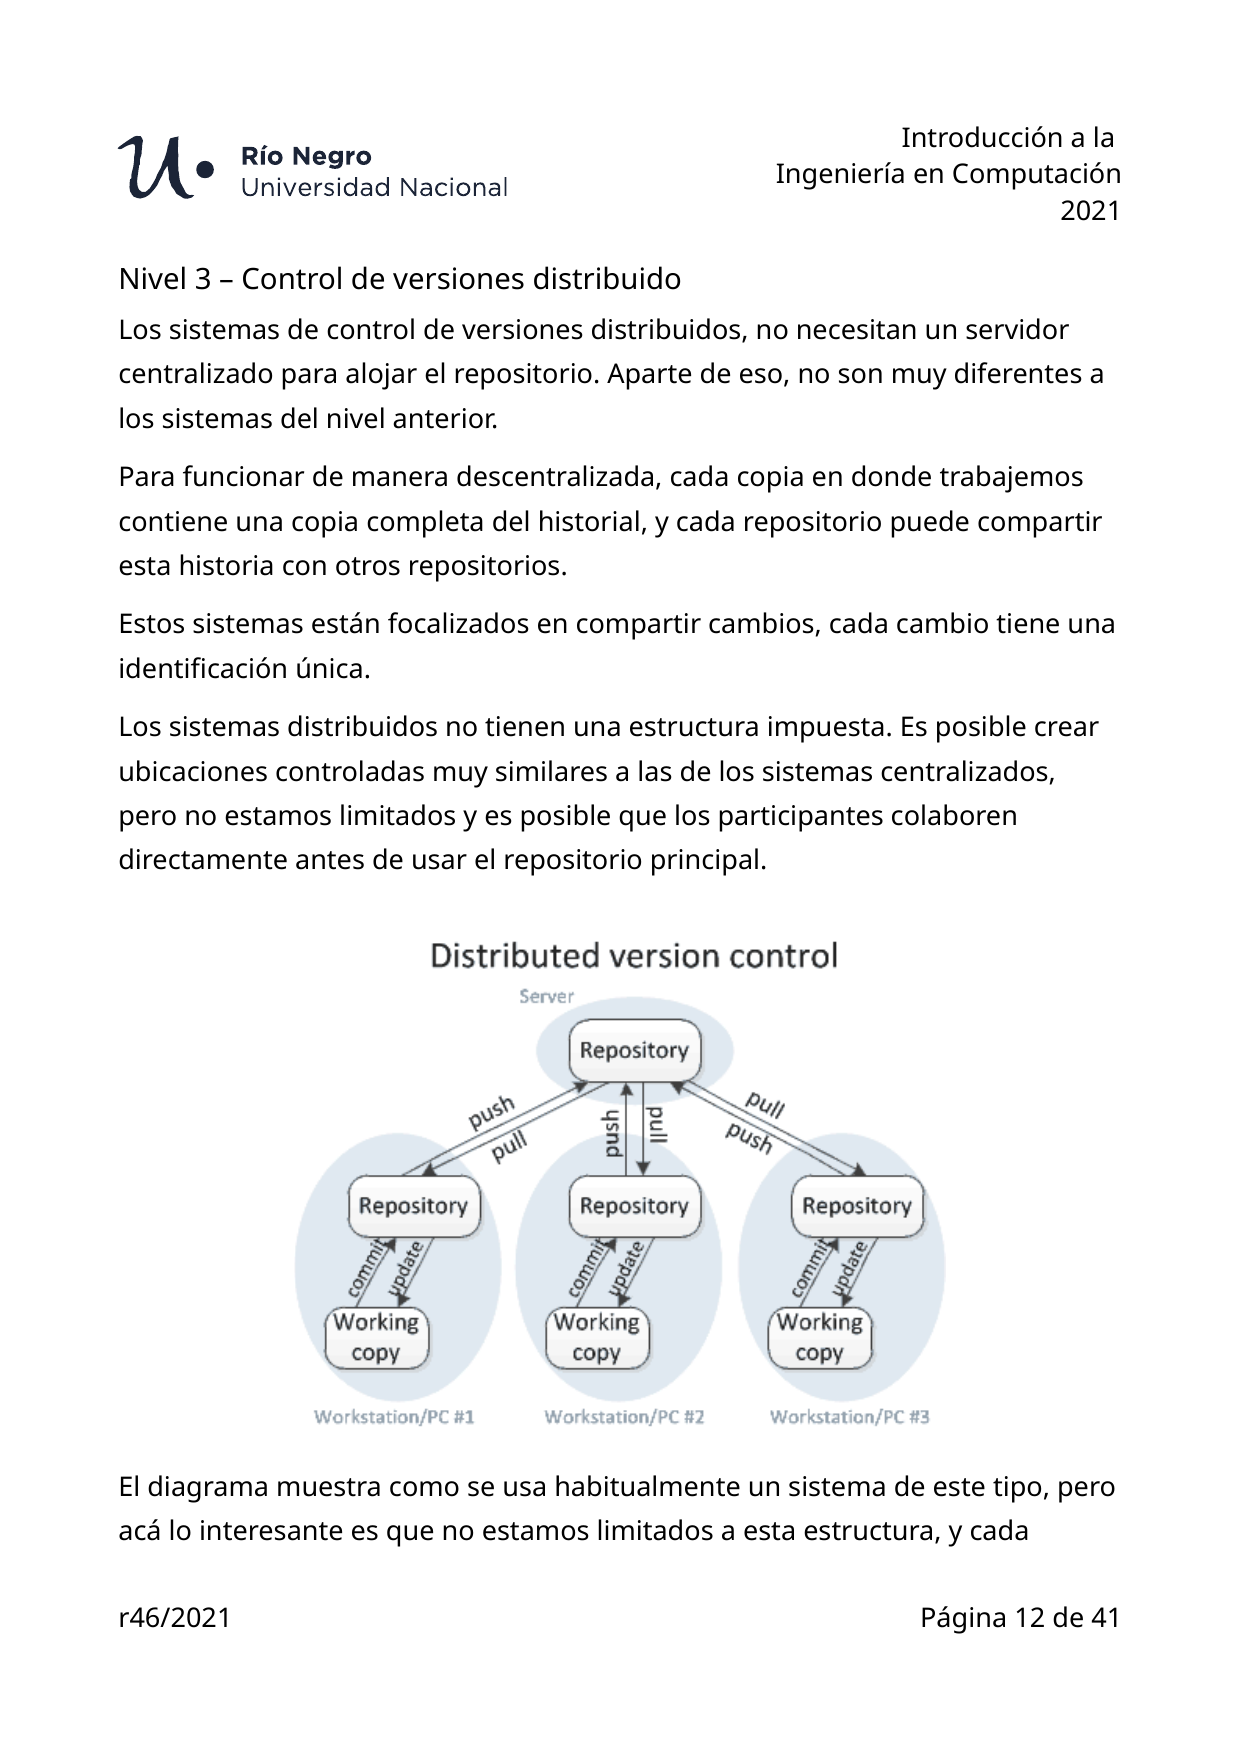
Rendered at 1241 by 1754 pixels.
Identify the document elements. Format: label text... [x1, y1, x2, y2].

subtitle Nivel 3 – Control de versiones distribuido [118, 258, 1122, 298]
text Para funcionar de manera descentralizada, cada copia en donde trabajemos contiene una copia completa del historial, y cada repositorio puede compartir esta historia con otros repositorios. [118, 458, 1122, 583]
text El diagrama muestra como se usa habitualmente un sistema de este tipo, pero acá lo interesante es que no estamos limitados a esta estructura, y cada [118, 899, 1122, 1548]
picture [294, 929, 946, 1431]
text Los sistemas distribuidos no tienen una estructura impuesta. Es posible crear ubicaciones controladas muy similares a las de los sistemas centralizados, pero no estamos limitados y es posible que los participantes colaboren directamente antes de usar el repositorio principal. [118, 708, 1122, 877]
text Estos sistemas están focalizados en compartir cambios, cada cambio tiene una identificación única. [118, 605, 1122, 686]
text Los sistemas de control de versiones distribuidos, no necesitan un servidor centralizado para alojar el repositorio. Aparte de eso, no son muy diferentes a los sistemas del nivel anterior. [118, 311, 1122, 436]
